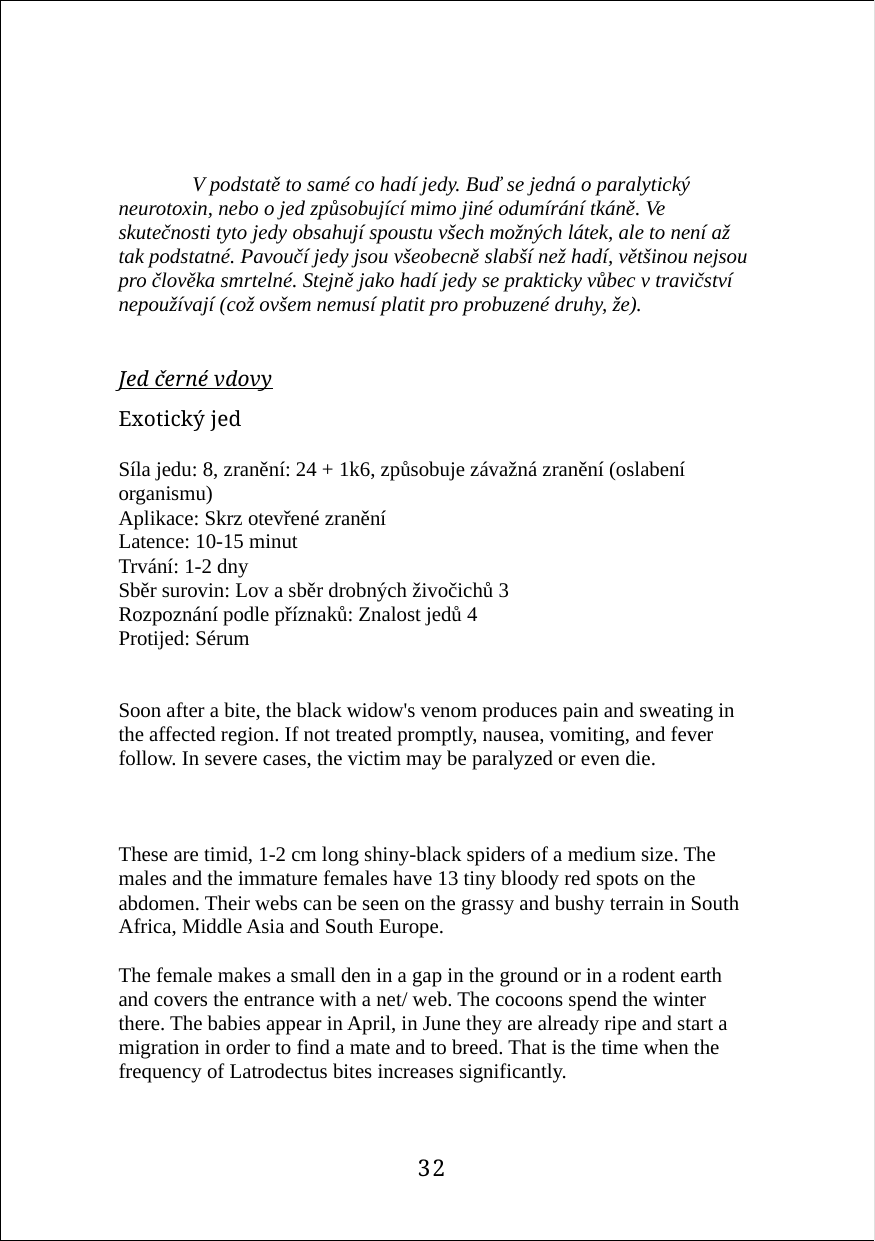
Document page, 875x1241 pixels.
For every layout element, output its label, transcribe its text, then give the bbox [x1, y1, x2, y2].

text Latence: 10-15 minut [118, 529, 756, 553]
subtitle Jed černé vdovy [118, 364, 756, 392]
text Trvání: 1-2 dny [118, 553, 756, 578]
text The female makes a small den in a gap in the ground or in a rodent earth and covers the entrance with a net/ web. The cocoons spend the winter there. The babies appear in April, in June they are already ripe and start a migration in order to find a mate and to breed. That is the time when the frequency of Latrodectus bites increases significantly. [118, 963, 756, 1083]
text These are timid, 1-2 cm long shiny-black spiders of a medium size. The males and the immature females have 13 tiny bloody red spots on the abdomen. Their webs can be seen on the grassy and bushy terrain in South Africa, Middle Asia and South Europe. [118, 842, 756, 938]
text Aplikace: Skrz otevřené zranění [118, 505, 756, 529]
text Exotický jed [118, 404, 756, 432]
text Soon after a bite, the black widow's venom produces pain and sweating in the affected region. If not treated promptly, nausea, vomiting, and fever follow. In severe cases, the victim may be paralyzed or even die. [118, 698, 756, 770]
text V podstatě to samé co hadí jedy. Buď se jedná o paralytický neurotoxin, nebo o jed způsobující mimo jiné odumírání tkáně. Ve skutečnosti tyto jedy obsahují spoustu všech možných látek, ale to není až tak podstatné. Pavoučí jedy jsou všeobecně slabší než hadí, většinou nejsou pro člověka smrtelné. Stejně jako hadí jedy se prakticky vůbec v travičství nepoužívají (což ovšem nemusí platit pro probuzené druhy, že). [118, 172, 756, 316]
text Síla jedu: 8, zranění: 24 + 1k6, způsobuje závažná zranění (oslabení organismu) [118, 457, 756, 505]
text Rozpoznání podle příznaků: Znalost jedů 4 [118, 602, 756, 626]
text Sběr surovin: Lov a sběr drobných živočichů 3 [118, 578, 756, 602]
text Protijed: Sérum [118, 626, 756, 650]
